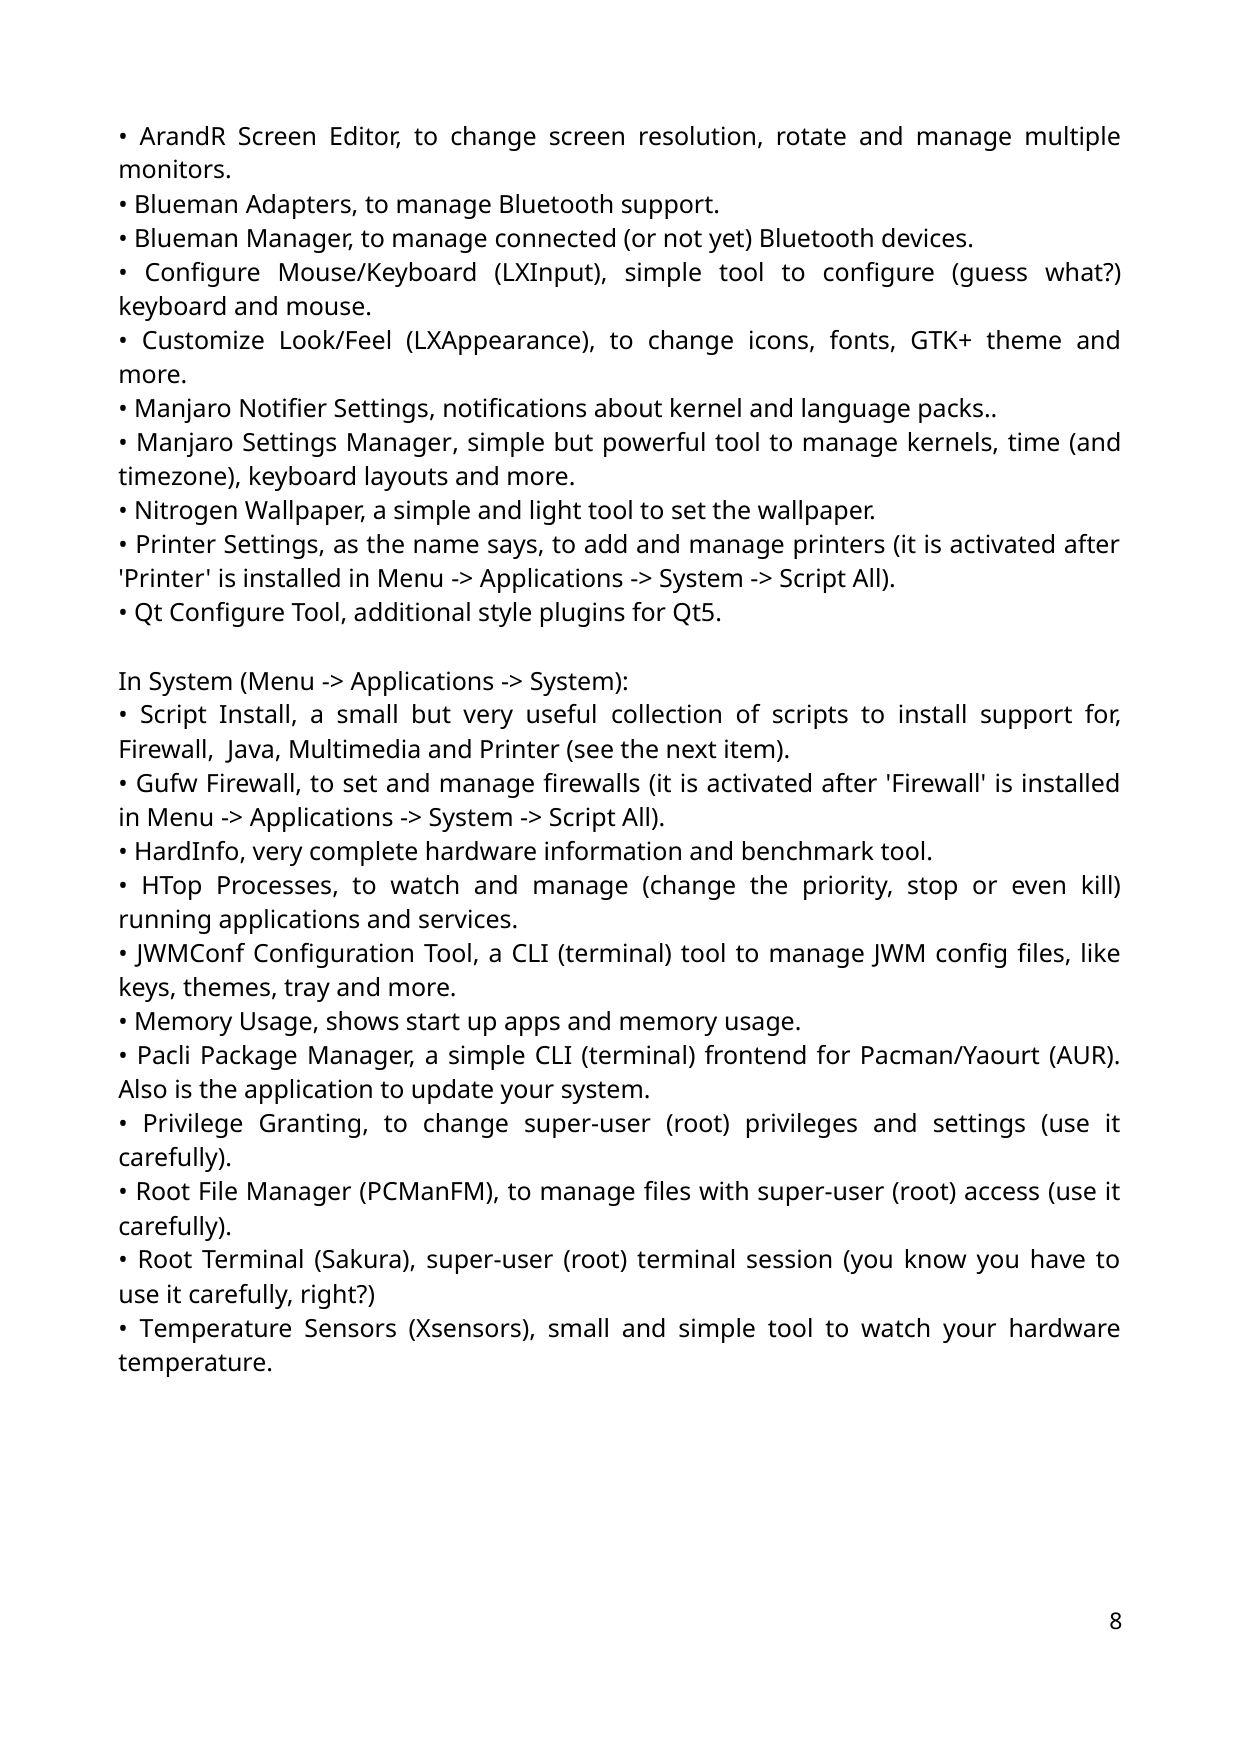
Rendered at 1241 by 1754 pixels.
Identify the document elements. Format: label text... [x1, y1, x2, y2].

text • Temperature Sensors (Xsensors), small and simple tool to watch your hardware temperature. [118, 1310, 1122, 1378]
text • Blueman Adapters, to manage Bluetooth support. [118, 186, 1122, 220]
text • Root Terminal (Sakura), super-user (root) terminal session (you know you have to use it carefully, right?) [118, 1242, 1122, 1310]
text • Gufw Firewall, to set and manage firewalls (it is activated after 'Firewall' is installed in Menu -> Applications -> System -> Script All). [118, 765, 1122, 833]
text • Root File Manager (PCManFM), to manage files with super-user (root) access (use it carefully). [118, 1174, 1122, 1242]
text • Pacli Package Manager, a simple CLI (terminal) frontend for Pacman/Yaourt (AUR). Also is the application to update your system. [118, 1038, 1122, 1106]
text • Blueman Manager, to manage connected (or not yet) Bluetooth devices. [118, 220, 1122, 254]
text • JWMConf Configuration Tool, a CLI (terminal) tool to manage JWM config files, like keys, themes, tray and more. [118, 936, 1122, 1004]
text • Script Install, a small but very useful collection of scripts to install support for, Firewall, Java, Multimedia and Printer (see the next item). [118, 697, 1122, 765]
text • Nitrogen Wallpaper, a simple and light tool to set the wallpaper. [118, 493, 1122, 527]
text • Memory Usage, shows start up apps and memory usage. [118, 1004, 1122, 1038]
text • HTop Processes, to watch and manage (change the priority, stop or even kill) running applications and services. [118, 867, 1122, 936]
text • HardInfo, very complete hardware information and benchmark tool. [118, 833, 1122, 867]
text • Configure Mouse/Keyboard (LXInput), simple tool to configure (guess what?) keyboard and mouse. [118, 254, 1122, 322]
text • Manjaro Notifier Settings, notifications about kernel and language packs.. [118, 391, 1122, 425]
text • Privilege Granting, to change super-user (root) privileges and settings (use it carefully). [118, 1106, 1122, 1174]
text • ArandR Screen Editor, to change screen resolution, rotate and manage multiple monitors. [118, 118, 1122, 186]
text • Qt Configure Tool, additional style plugins for Qt5. [118, 595, 1122, 629]
text In System (Menu -> Applications -> System): [118, 663, 1122, 697]
text • Customize Look/Feel (LXAppearance), to change icons, fonts, GTK+ theme and more. [118, 322, 1122, 391]
text • Printer Settings, as the name says, to add and manage printers (it is activated after 'Printer' is installed in Menu -> Applications -> System -> Script All). [118, 527, 1122, 595]
text • Manjaro Settings Manager, simple but powerful tool to manage kernels, time (and timezone), keyboard layouts and more. [118, 425, 1122, 493]
